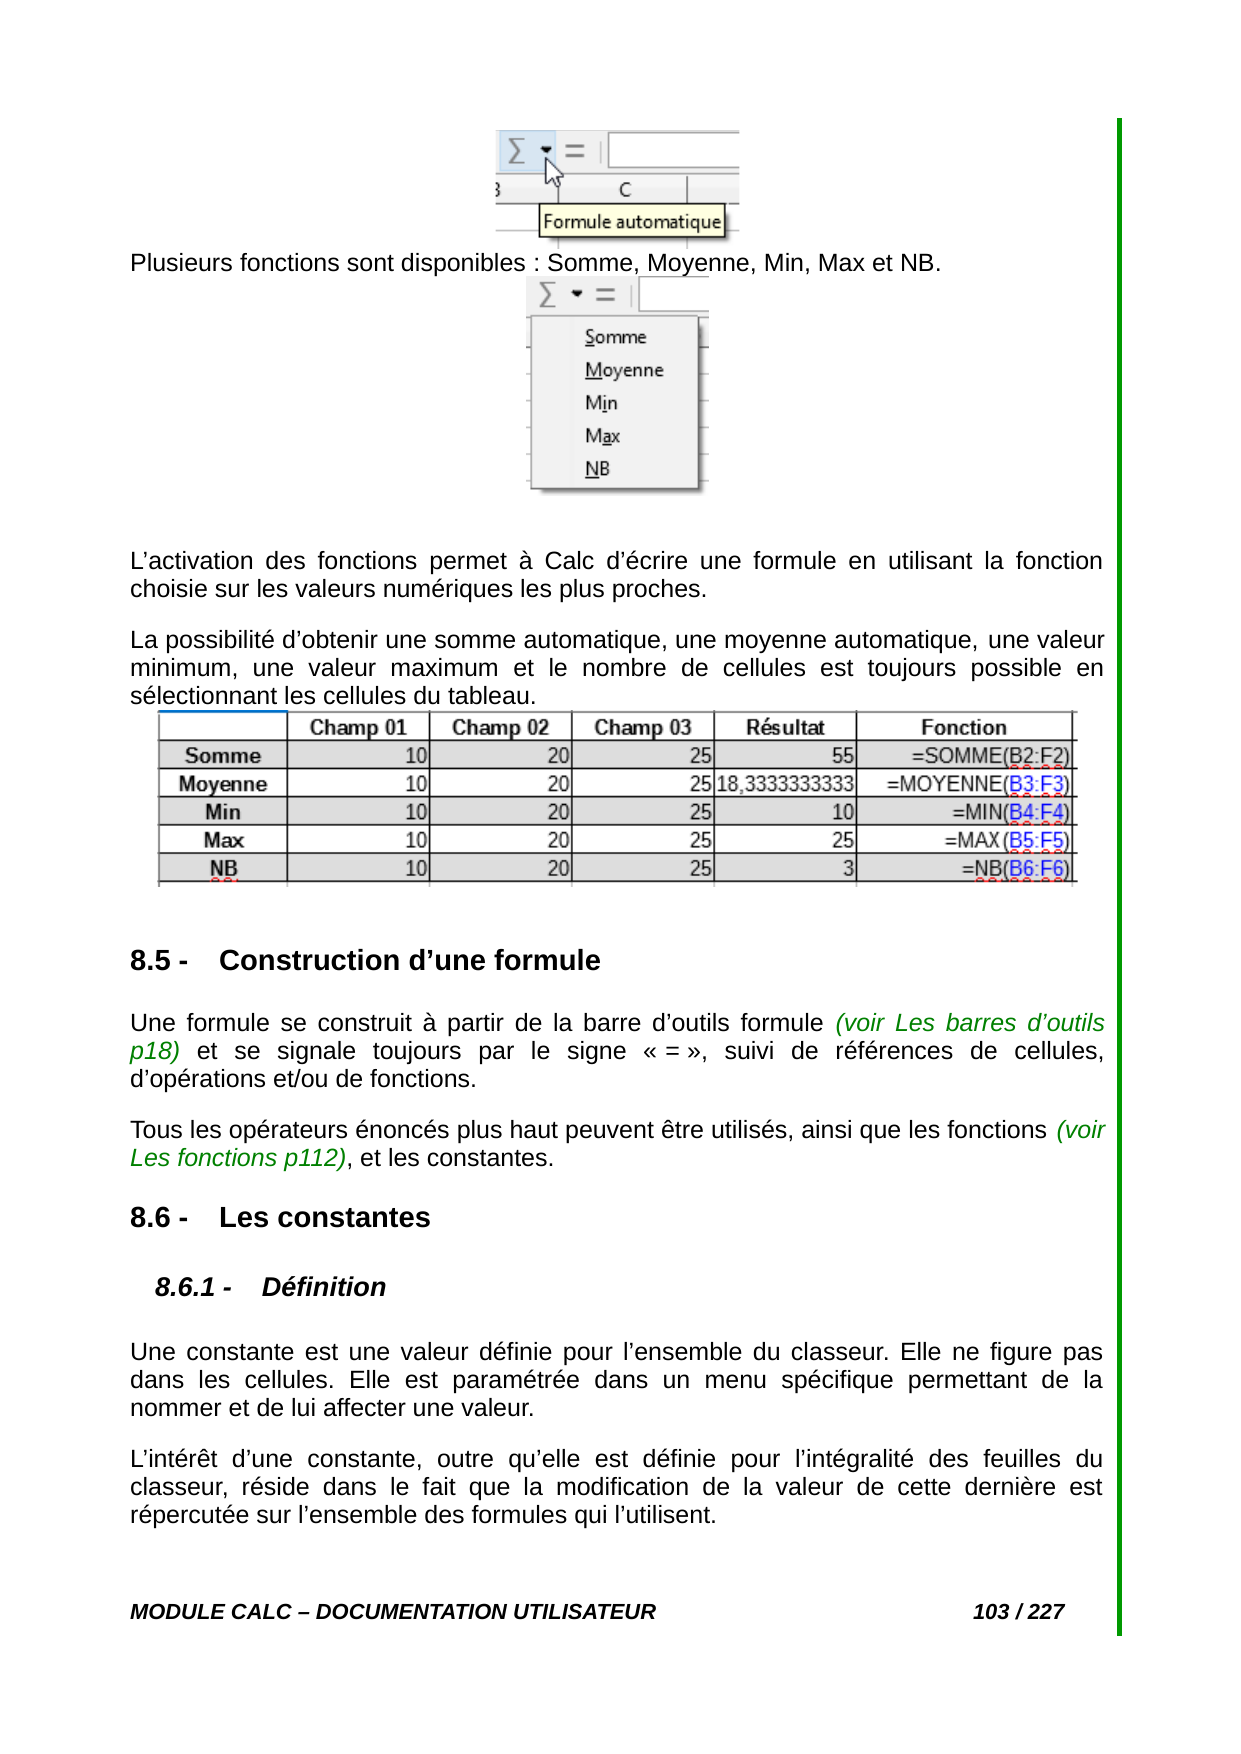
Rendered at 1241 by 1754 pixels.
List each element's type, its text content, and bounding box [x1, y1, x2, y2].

text L’activation des fonctions permet à Calc d’écrire une formule en utilisant la fonction choisie sur les valeurs numériques les plus proches. [130, 547, 1105, 603]
subtitle Construction d’une formule [130, 944, 1105, 977]
text La possibilité d’obtenir une somme automatique, une moyenne automatique, une valeur minimum, une valeur maximum et le nombre de cellules est toujours possible en sélectionnant les cellules du tableau. [130, 626, 1105, 710]
text Une formule se construit à partir de la barre d’outils formule (voir Les barres d’outils p18) et se signale toujours par le signe « = », suivi de références de cellules, d’opérations et/ou de fonctions. [130, 1008, 1105, 1092]
subtitle Définition [155, 1272, 1105, 1302]
text L’intérêt d’une constante, outre qu’elle est définie pour l’intégralité des feuilles du classeur, réside dans le fait que la modification de la valeur de cette dernière est répercutée sur l’ensemble des formules qui l’utilisent. [130, 1445, 1105, 1529]
subtitle Les constantes [130, 1201, 1105, 1234]
text Plusieurs fonctions sont disponibles : Somme, Moyenne, Min, Max et NB. [130, 249, 1105, 277]
picture [495, 130, 740, 249]
text Une constante est une valeur définie pour l’ensemble du classeur. Elle ne figure pas dans les cellules. Elle est paramétrée dans un menu spécifique permettant de la nommer et de lui affecter une valeur. [130, 1338, 1105, 1422]
picture [526, 276, 709, 496]
text Tous les opérateurs énoncés plus haut peuvent être utilisés, ainsi que les fonctions (voir Les fonctions p112), et les constantes. [130, 1116, 1105, 1172]
picture [157, 710, 1078, 887]
